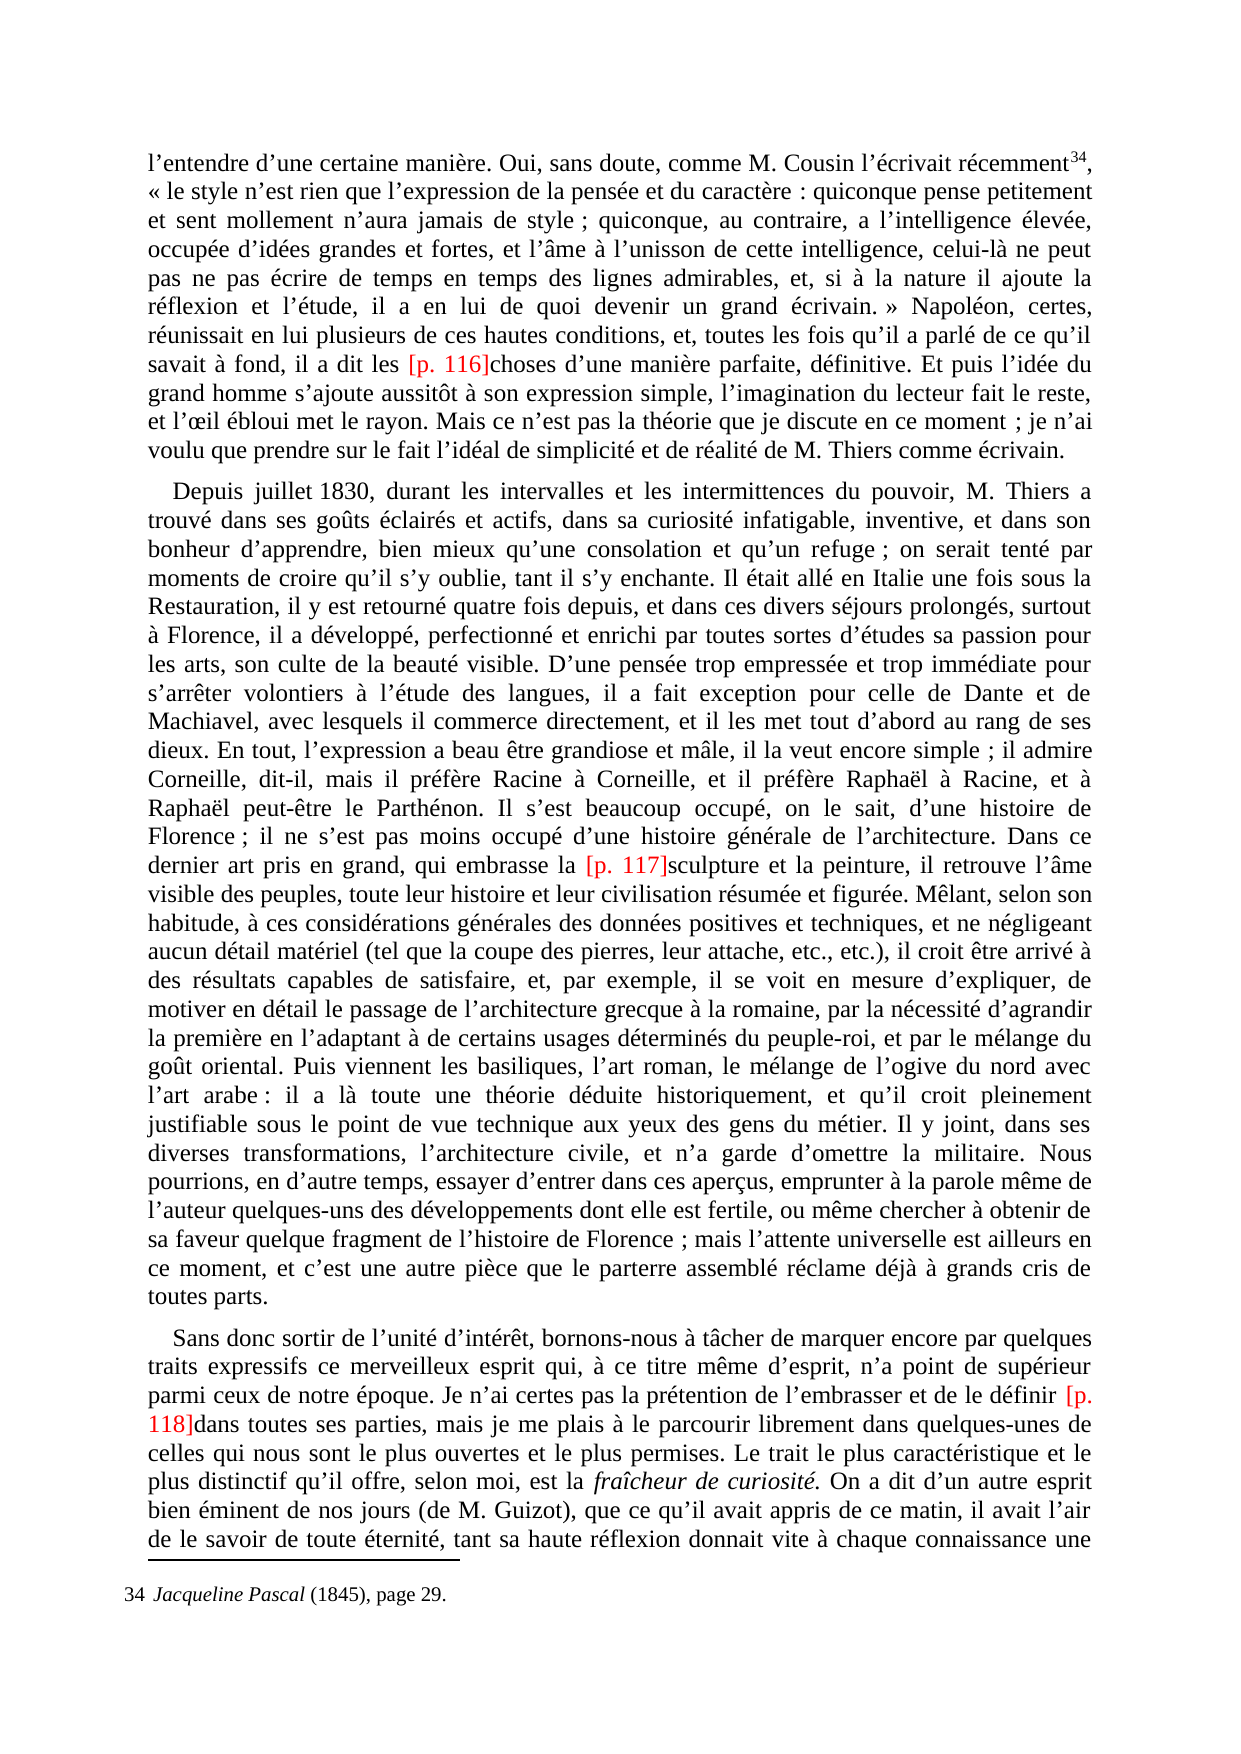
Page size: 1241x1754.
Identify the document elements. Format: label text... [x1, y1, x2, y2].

text l’entendre d’une certaine manière. Oui, sans doute, comme M. Cousin l’écrivait récemment, « le style n’est rien que l’expression de la pensée et du caractère : quiconque pense petitement et sent mollement n’aura jamais de style ; quiconque, au contraire, a l’intelligence élevée, occupée d’idées grandes et fortes, et l’âme à l’unisson de cette intelligence, celui-là ne peut pas ne pas écrire de temps en temps des lignes admirables, et, si à la nature il ajoute la réflexion et l’étude, il a en lui de quoi devenir un grand écrivain. » Napoléon, certes, réunissait en lui plusieurs de ces hautes conditions, et, toutes les fois qu’il a parlé de ce qu’il savait à fond, il a dit les [p. 116]choses d’une manière parfaite, définitive. Et puis l’idée du grand homme s’ajoute aussitôt à son expression simple, l’imagination du lecteur fait le reste, et l’œil ébloui met le rayon. Mais ce n’est pas la théorie que je discute en ce moment ; je n’ai voulu que prendre sur le fait l’idéal de simplicité et de réalité de M. Thiers comme écrivain. [148, 148, 1093, 464]
text Depuis juillet 1830, durant les intervalles et les intermittences du pouvoir, M. Thiers a trouvé dans ses goûts éclairés et actifs, dans sa curiosité infatigable, inventive, et dans son bonheur d’apprendre, bien mieux qu’une consolation et qu’un refuge ; on serait tenté par moments de croire qu’il s’y oublie, tant il s’y enchante. Il était allé en Italie une fois sous la Restauration, il y est retourné quatre fois depuis, et dans ces divers séjours prolongés, surtout à Florence, il a développé, perfectionné et enrichi par toutes sortes d’études sa passion pour les arts, son culte de la beauté visible. D’une pensée trop empressée et trop immédiate pour s’arrêter volontiers à l’étude des langues, il a fait exception pour celle de Dante et de Machiavel, avec lesquels il commerce directement, et il les met tout d’abord au rang de ses dieux. En tout, l’expression a beau être grandiose et mâle, il la veut encore simple ; il admire Corneille, dit-il, mais il préfère Racine à Corneille, et il préfère Raphaël à Racine, et à Raphaël peut-être le Parthénon. Il s’est beaucoup occupé, on le sait, d’une histoire de Florence ; il ne s’est pas moins occupé d’une histoire générale de l’architecture. Dans ce dernier art pris en grand, qui embrasse la [p. 117]sculpture et la peinture, il retrouve l’âme visible des peuples, toute leur histoire et leur civilisation résumée et figurée. Mêlant, selon son habitude, à ces considérations générales des données positives et techniques, et ne négligeant aucun détail matériel (tel que la coupe des pierres, leur attache, etc., etc.), il croit être arrivé à des résultats capables de satisfaire, et, par exemple, il se voit en mesure d’expliquer, de motiver en détail le passage de l’architecture grecque à la romaine, par la nécessité d’agrandir la première en l’adaptant à de certains usages déterminés du peuple-roi, et par le mélange du goût oriental. Puis viennent les basiliques, l’art roman, le mélange de l’ogive du nord avec l’art arabe : il a là toute une théorie déduite historiquement, et qu’il croit pleinement justifiable sous le point de vue technique aux yeux des gens du métier. Il y joint, dans ses diverses transformations, l’architecture civile, et n’a garde d’omettre la militaire. Nous pourrions, en d’autre temps, essayer d’entrer dans ces aperçus, emprunter à la parole même de l’auteur quelques-uns des développements dont elle est fertile, ou même chercher à obtenir de sa faveur quelque fragment de l’histoire de Florence ; mais l’attente universelle est ailleurs en ce moment, et c’est une autre pièce que le parterre assemblé réclame déjà à grands cris de toutes parts. [148, 476, 1093, 1310]
text Jacqueline Pascal (1845), page 29. [124, 1581, 1093, 1606]
text Sans donc sortir de l’unité d’intérêt, bornons-nous à tâcher de marquer encore par quelques traits expressifs ce merveilleux esprit qui, à ce titre même d’esprit, n’a point de supérieur parmi ceux de notre époque. Je n’ai certes pas la prétention de l’embrasser et de le définir [p. 118]dans toutes ses parties, mais je me plais à le parcourir librement dans quelques-unes de celles qui nous sont le plus ouvertes et le plus permises. Le trait le plus caractéristique et le plus distinctif qu’il offre, selon moi, est la fraîcheur de curiosité. On a dit d’un autre esprit bien éminent de nos jours (de M. Guizot), que ce qu’il avait appris de ce matin, il avait l’air de le savoir de toute éternité, tant sa haute réflexion donnait vite à chaque connaissance une [148, 1323, 1093, 1553]
